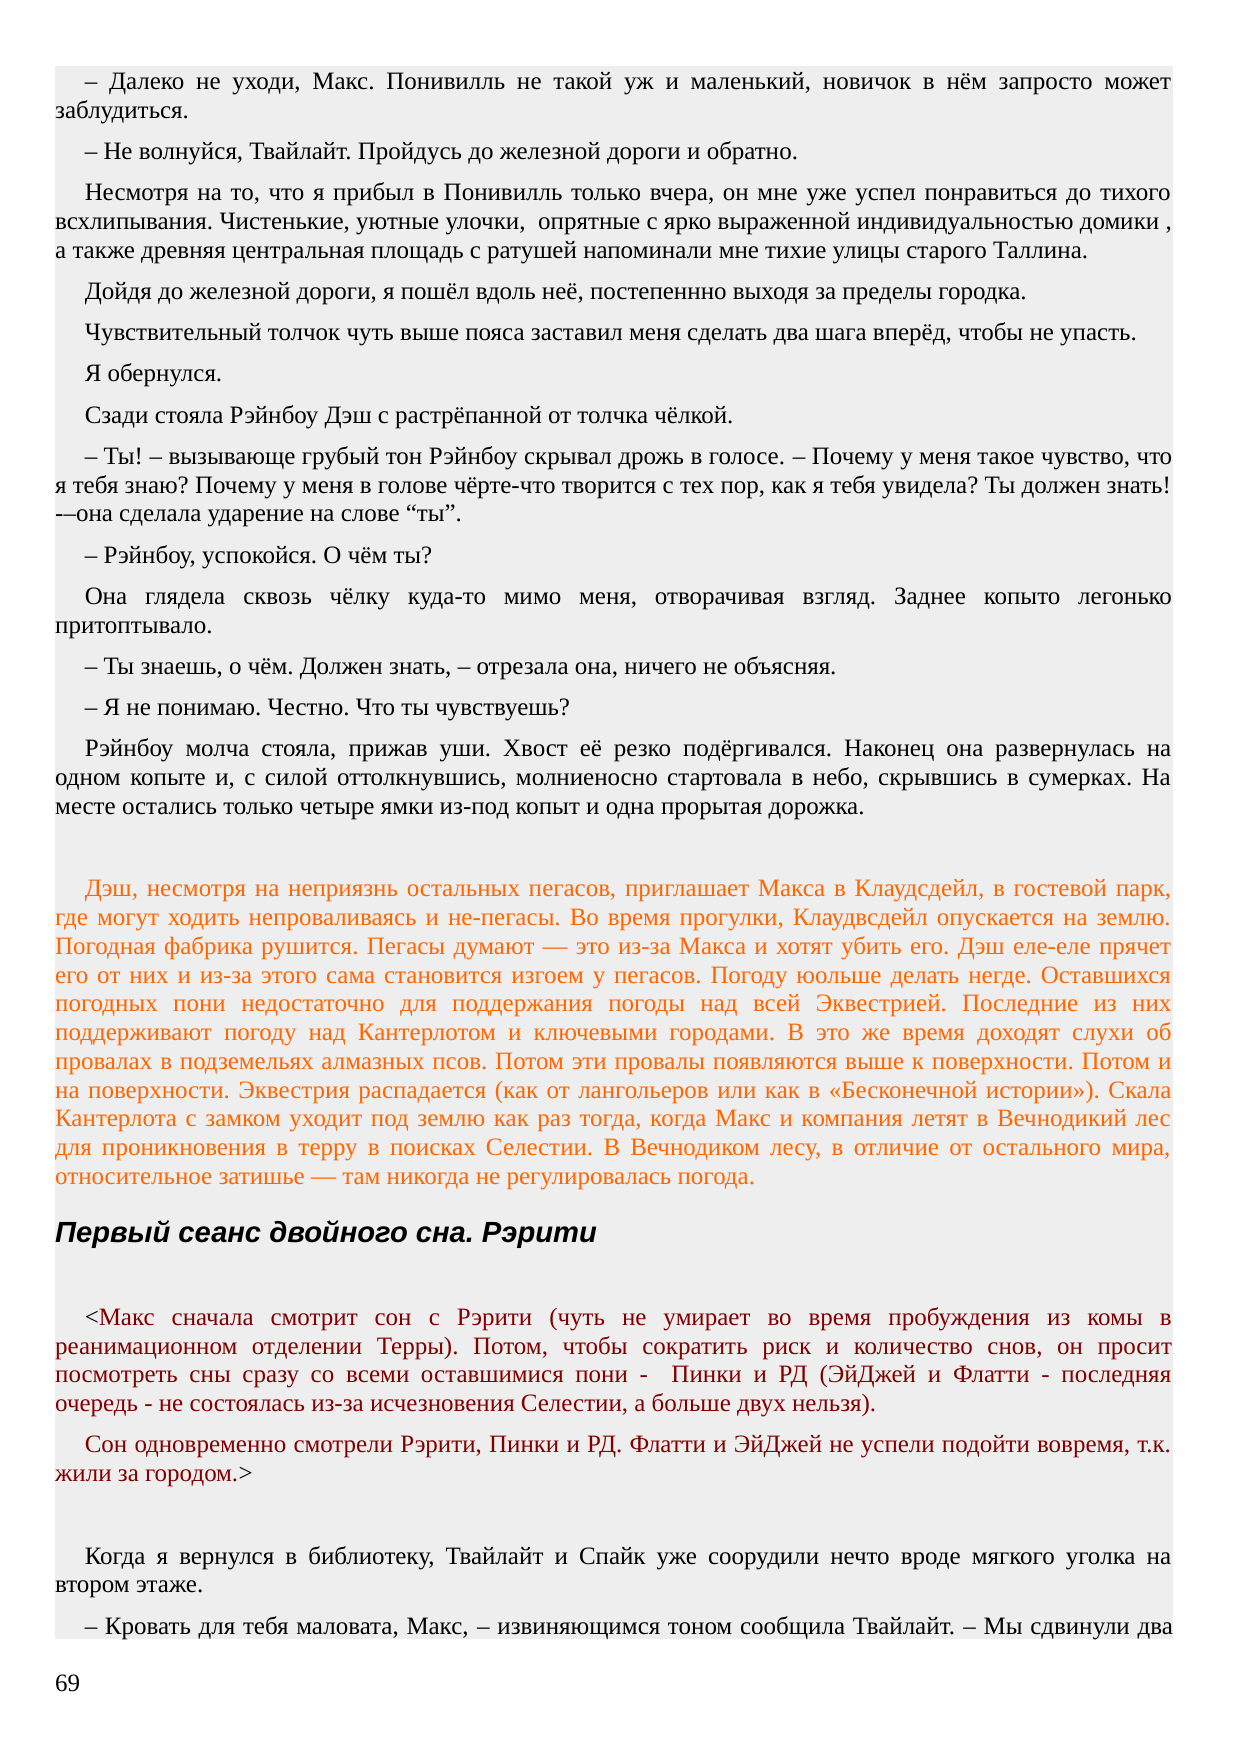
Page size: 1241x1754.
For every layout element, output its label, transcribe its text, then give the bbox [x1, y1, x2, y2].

text – Ты! – вызывающе грубый тон Рэйнбоу скрывал дрожь в голосе. – Почему у меня такое чувство, что я тебя знаю? Почему у меня в голове чёрте-что творится с тех пор, как я тебя увидела? Ты должен знать! -–она сделала ударение на слове “ты”. [55, 441, 1173, 527]
text Она глядела сквозь чёлку куда-то мимо меня, отворачивая взгляд. Заднее копыто легонько притоптывало. [55, 581, 1173, 638]
text <Макс сначала смотрит сон с Рэрити (чуть не умирает во время пробуждения из комы в реанимационном отделении Терры). Потом, чтобы сократить риск и количество снов, он просит посмотреть сны сразу со всеми оставшимися пони - Пинки и РД (ЭйДжей и Флатти - последняя очередь - не состоялась из-за исчезновения Селестии, а больше двух нельзя). [55, 1302, 1173, 1417]
text – Ты знаешь, о чём. Должен знать, – отрезала она, ничего не объясняя. [55, 651, 1173, 680]
text Дойдя до железной дороги, я пошёл вдоль неё, постепеннно выходя за пределы городка. [55, 276, 1173, 305]
text Дэш, несмотря на неприязнь остальных пегасов, приглашает Макса в Клаудсдейл, в гостевой парк, где могут ходить непроваливаясь и не-пегасы. Во время прогулки, Клаудвсдейл опускается на землю. Погодная фабрика рушится. Пегасы думают — это из-за Макса и хотят убить его. Дэш еле-еле прячет его от них и из-за этого сама становится изгоем у пегасов. Погоду юольше делать негде. Оставшихся погодных пони недостаточно для поддержания погоды над всей Эквестрией. Последние из них поддерживают погоду над Кантерлотом и ключевыми городами. В это же время доходят слухи об провалах в подземельях алмазных псов. Потом эти провалы появляются выше к поверхности. Потом и на поверхности. Эквестрия распадается (как от лангольеров или как в «Бесконечной истории»). Скала Кантерлота с замком уходит под землю как раз тогда, когда Макс и компания летят в Вечнодикий лес для проникновения в терру в поисках Селестии. В Вечнодиком лесу, в отличие от остального мира, относительное затишье — там никогда не регулировалась погода. [55, 873, 1173, 1190]
subtitle Первый сеанс двойного сна. Рэрити [55, 1215, 1173, 1248]
text – Я не понимаю. Честно. Что ты чувствуешь? [55, 692, 1173, 721]
text Сон одновременно смотрели Рэрити, Пинки и РД. Флатти и ЭйДжей не успели подойти вовремя, т.к. жили за городом.> [55, 1429, 1173, 1487]
text – Далеко не уходи, Макс. Понивилль не такой уж и маленький, новичок в нём запросто может заблудиться. [55, 66, 1173, 123]
text Несмотря на то, что я прибыл в Понивилль только вчера, он мне уже успел понравиться до тихого всхлипывания. Чистенькие, уютные улочки, опрятные с ярко выраженной индивидуальностью домики , а также древняя центральная площадь с ратушей напоминали мне тихие улицы старого Таллина. [55, 177, 1173, 263]
text Рэйнбоу молча стояла, прижав уши. Хвост её резко подёргивался. Наконец она развернулась на одном копыте и, с силой оттолкнувшись, молниеносно стартовала в небо, скрывшись в сумерках. На месте остались только четыре ямки из-под копыт и одна прорытая дорожка. [55, 733, 1173, 820]
text – Не волнуйся, Твайлайт. Пройдусь до железной дороги и обратно. [55, 136, 1173, 165]
text Я обернулся. [55, 358, 1173, 387]
text Сзади стояла Рэйнбоу Дэш с растрёпанной от толчка чёлкой. [55, 400, 1173, 428]
text – Кровать для тебя маловата, Макс, – извиняющимся тоном сообщила Твайлайт. – Мы сдвинули два [55, 1611, 1173, 1639]
text – Рэйнбоу, успокойся. О чём ты? [55, 540, 1173, 568]
text Чувствительный толчок чуть выше пояса заставил меня сделать два шага вперёд, чтобы не упасть. [55, 317, 1173, 346]
text Когда я вернулся в библиотеку, Твайлайт и Спайк уже соорудили нечто вроде мягкого уголка на втором этаже. [55, 1541, 1173, 1598]
